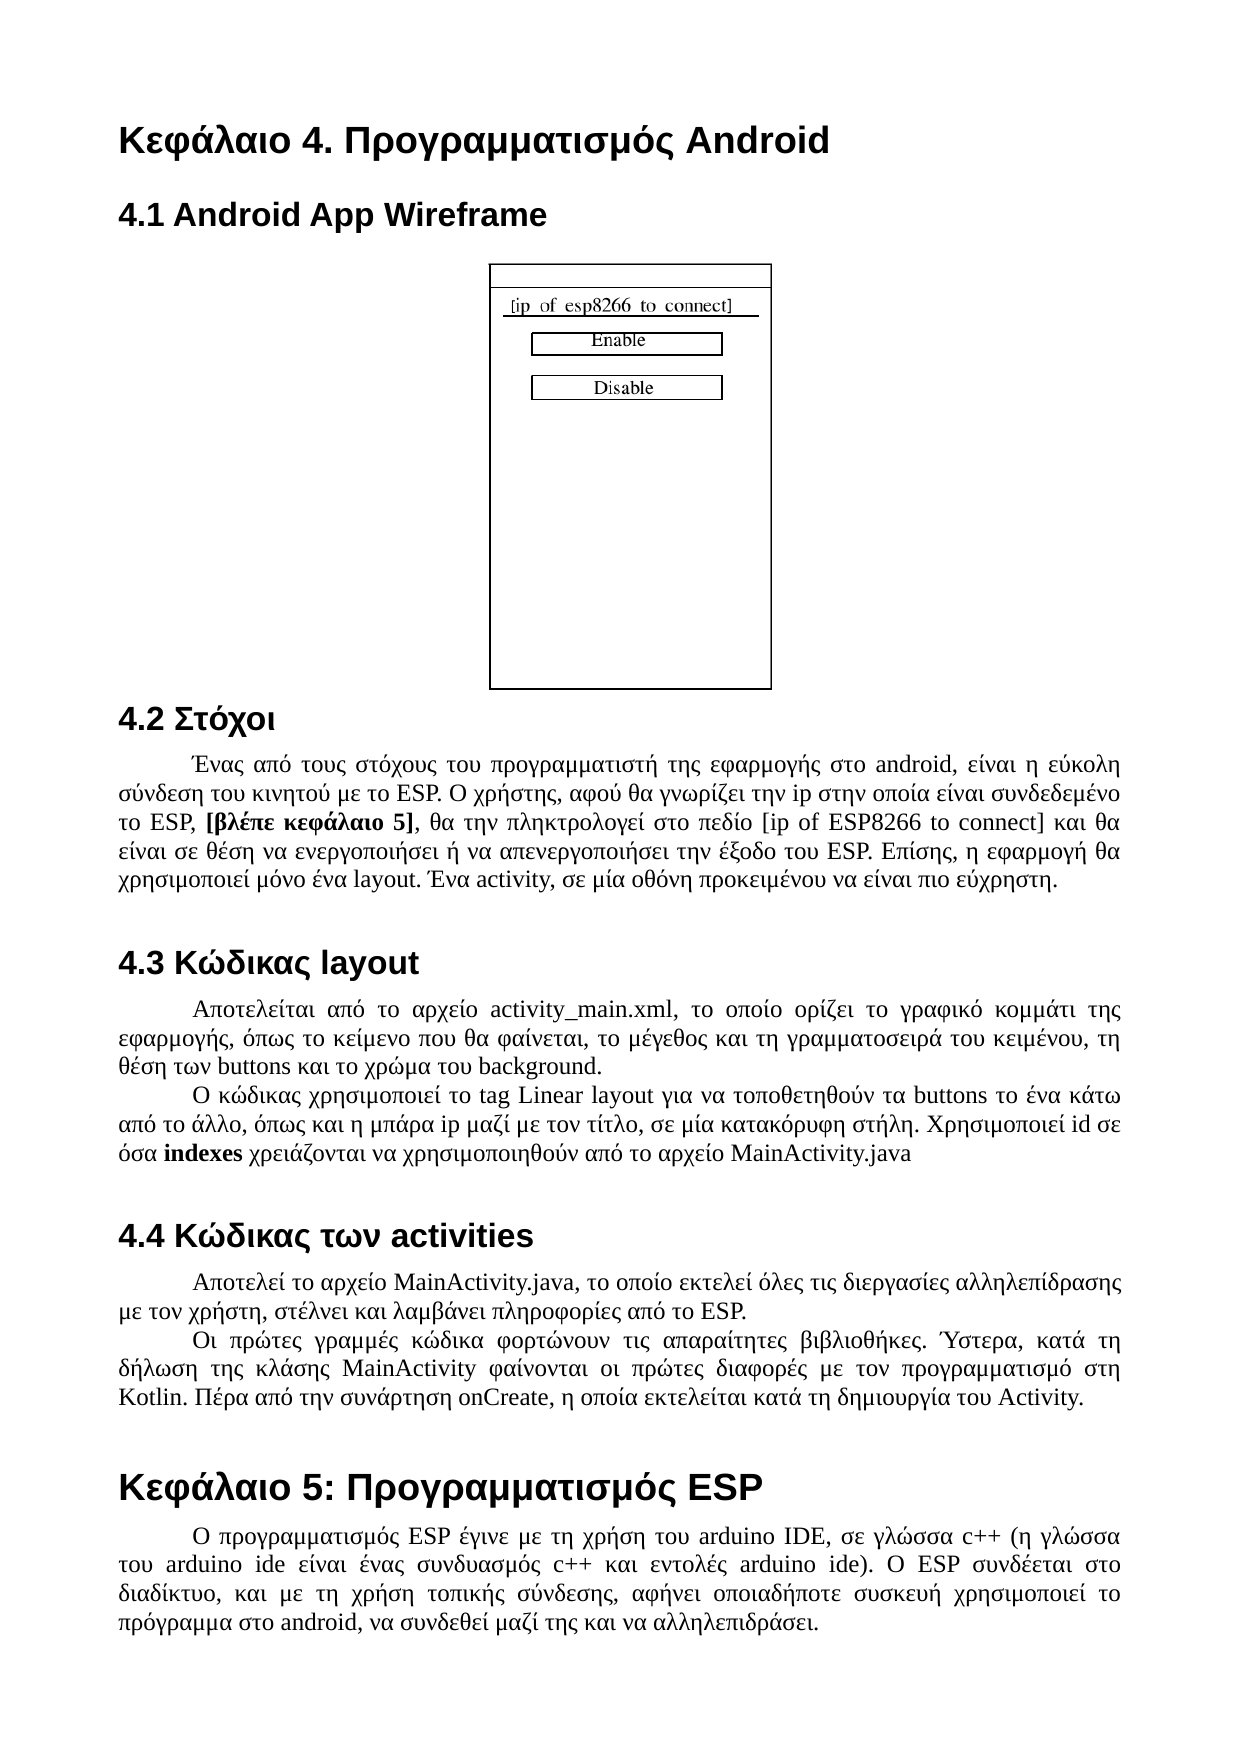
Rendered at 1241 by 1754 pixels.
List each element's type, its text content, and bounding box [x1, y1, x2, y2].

subtitle Κεφάλαιο 5: Προγραμματισμός ESP [118, 1465, 1122, 1508]
picture [473, 258, 780, 690]
text Αποτελεί το αρχείο MainActivity.java, το οποίο εκτελεί όλες τις διεργασίες αλληλεπίδρασης με τον χρήστη, στέλνει και λαμβάνει πληροφορίες από το ESP. [118, 1267, 1122, 1325]
text Αποτελείται από το αρχείο activity_main.xml, το οποίο ορίζει το γραφικό κομμάτι της εφαρμογής, όπως το κείμενο που θα φαίνεται, το μέγεθος και τη γραμματοσειρά του κειμένου, τη θέση των buttons και το χρώμα του background. [118, 994, 1122, 1080]
text Ο προγραμματισμός ESP έγινε με τη χρήση του arduino IDE, σε γλώσσα c++ (η γλώσσα του arduino ide είναι ένας συνδυασμός c++ και εντολές arduino ide). Ο ESP συνδέεται στο διαδίκτυο, και με τη χρήση τοπικής σύνδεσης, αφήνει οποιαδήποτε συσκευή χρησιμοποιεί το πρόγραμμα στο android, να συνδεθεί μαζί της και να αλληλεπιδράσει. [118, 1521, 1122, 1636]
subtitle 4.2 Στόχοι [118, 698, 1122, 737]
subtitle 4.1 Android App Wireframe [118, 195, 1122, 234]
text Ένας από τους στόχους του προγραμματιστή της εφαρμογής στο android, είναι η εύκολη σύνδεση του κινητού με το ESP. Ο χρήστης, αφού θα γνωρίζει την ip στην οποία είναι συνδεδεμένο το ESP, [βλέπε κεφάλαιο 5], θα την πληκτρολογεί στο πεδίο [ip of ESP8266 to connect] και θα είναι σε θέση να ενεργοποιήσει ή να απενεργοποιήσει την έξοδο του ESP. Επίσης, η εφαρμογή θα χρησιμοποιεί μόνο ένα layout. Ένα activity, σε μία οθόνη προκειμένου να είναι πιο εύχρηστη. [118, 749, 1122, 893]
subtitle 4.3 Κώδικας layout [118, 943, 1122, 981]
text Οι πρώτες γραμμές κώδικα φορτώνουν τις απαραίτητες βιβλιοθήκες. Ύστερα, κατά τη δήλωση της κλάσης MainActivity φαίνονται οι πρώτες διαφορές με τον προγραμματισμό στη Kotlin. Πέρα από την συνάρτηση onCreate, η οποία εκτελείται κατά τη δημιουργία του Activity. [118, 1325, 1122, 1411]
subtitle Κεφάλαιο 4. Προγραμματισμός Android [118, 118, 1122, 162]
text Ο κώδικας χρησιμοποιεί το tag Linear layout για να τοποθετηθούν τα buttons το ένα κάτω από το άλλο, όπως και η μπάρα ip μαζί με τον τίτλο, σε μία κατακόρυφη στήλη. Χρησιμοποιεί id σε όσα indexes χρειάζονται να χρησιμοποιηθούν από το αρχείο MainActivity.java [118, 1080, 1122, 1166]
subtitle 4.4 Κώδικας των activities [118, 1216, 1122, 1255]
